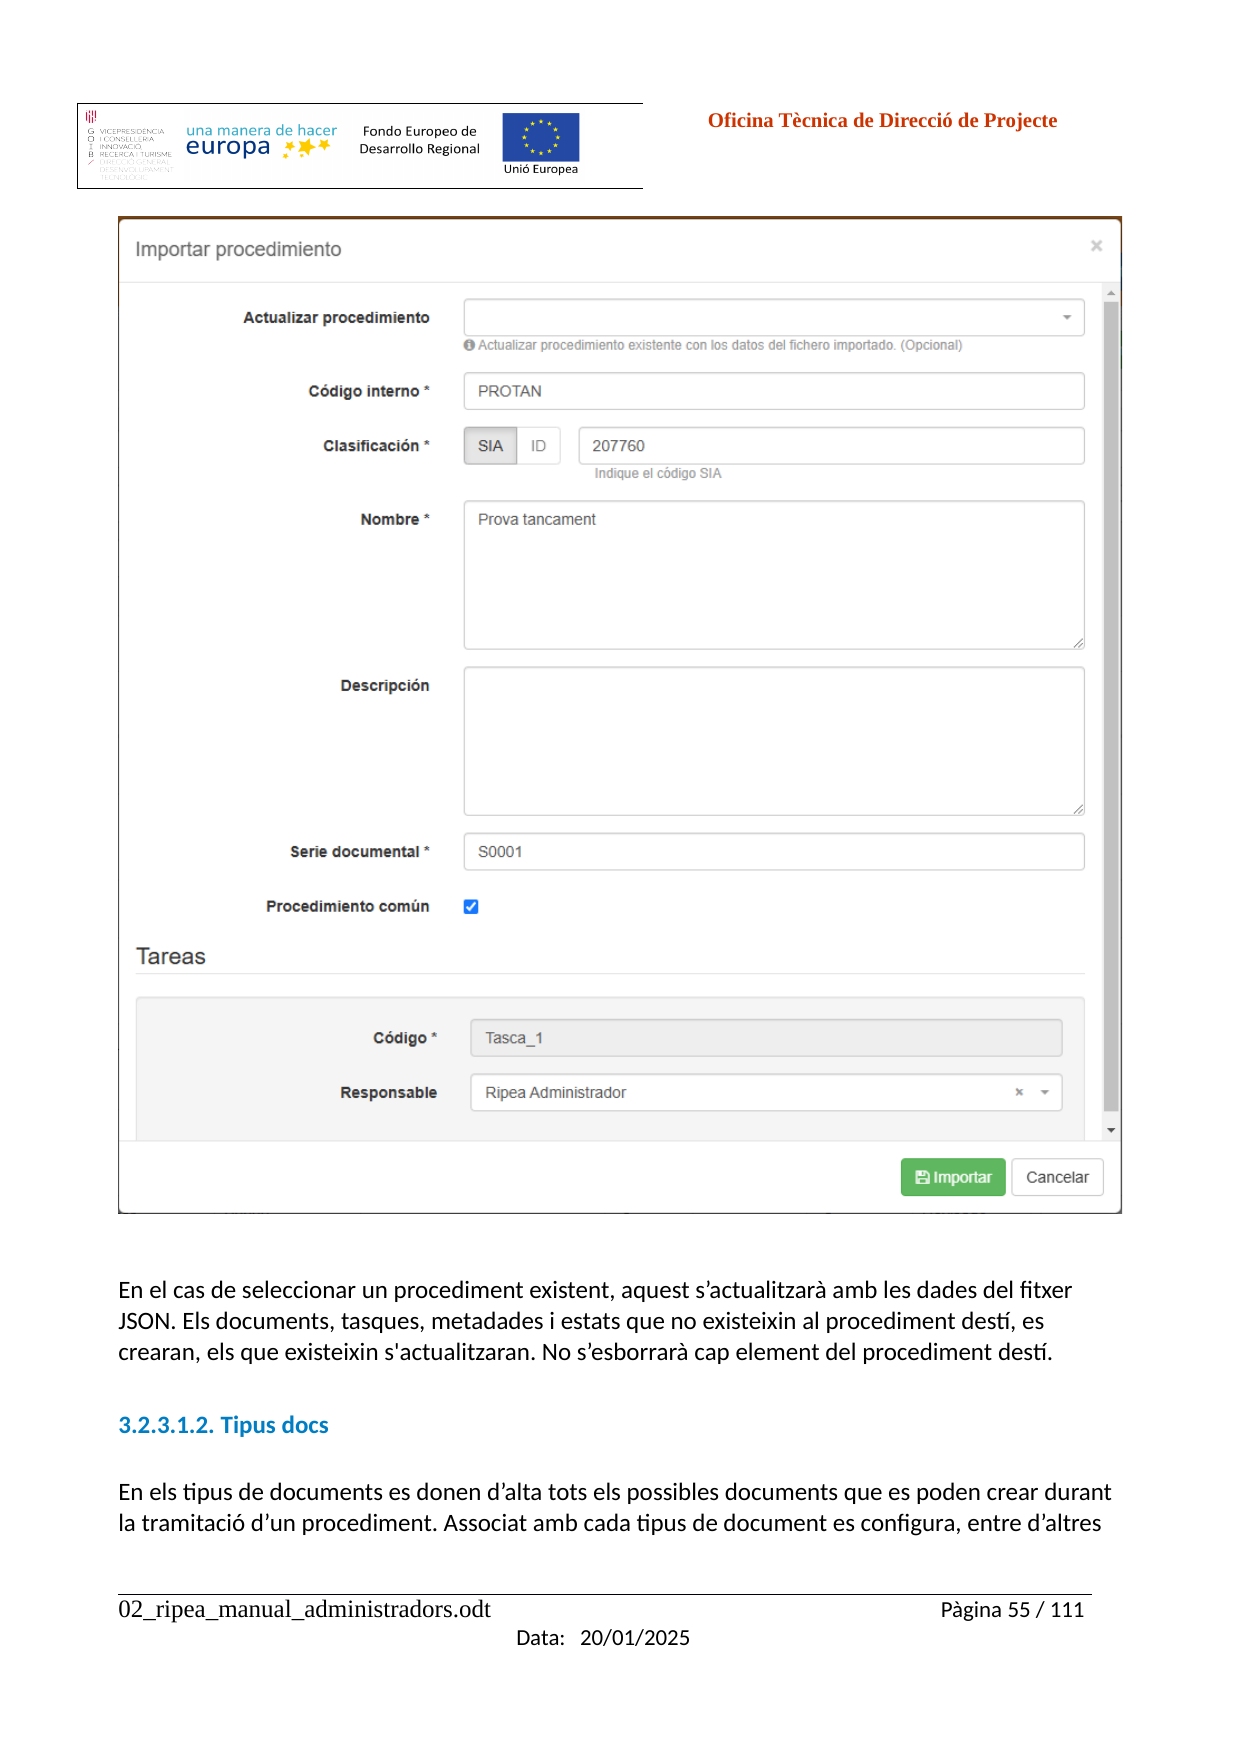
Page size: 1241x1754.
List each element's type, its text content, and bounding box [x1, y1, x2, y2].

picture [184, 108, 585, 182]
picture [82, 108, 178, 182]
subtitle 3.2.3.1.2. Tipus docs [118, 1409, 1122, 1440]
text En els tipus de documents es donen d’alta tots els possibles documents que es poden crear durant la tramitació d’un procediment. Associat amb cada tipus de document es configura, entre d’altres [118, 1476, 1122, 1537]
text En el cas de seleccionar un procediment existent, aquest s’actualitzarà amb les dades del fitxer JSON. Els documents, tasques, metadades i estats que no existeixin al procediment destí, es crearan, els que existeixin s'actualitzaran. No s’esborrarà cap element del procediment destí. [118, 1274, 1122, 1366]
picture [118, 216, 1123, 1214]
